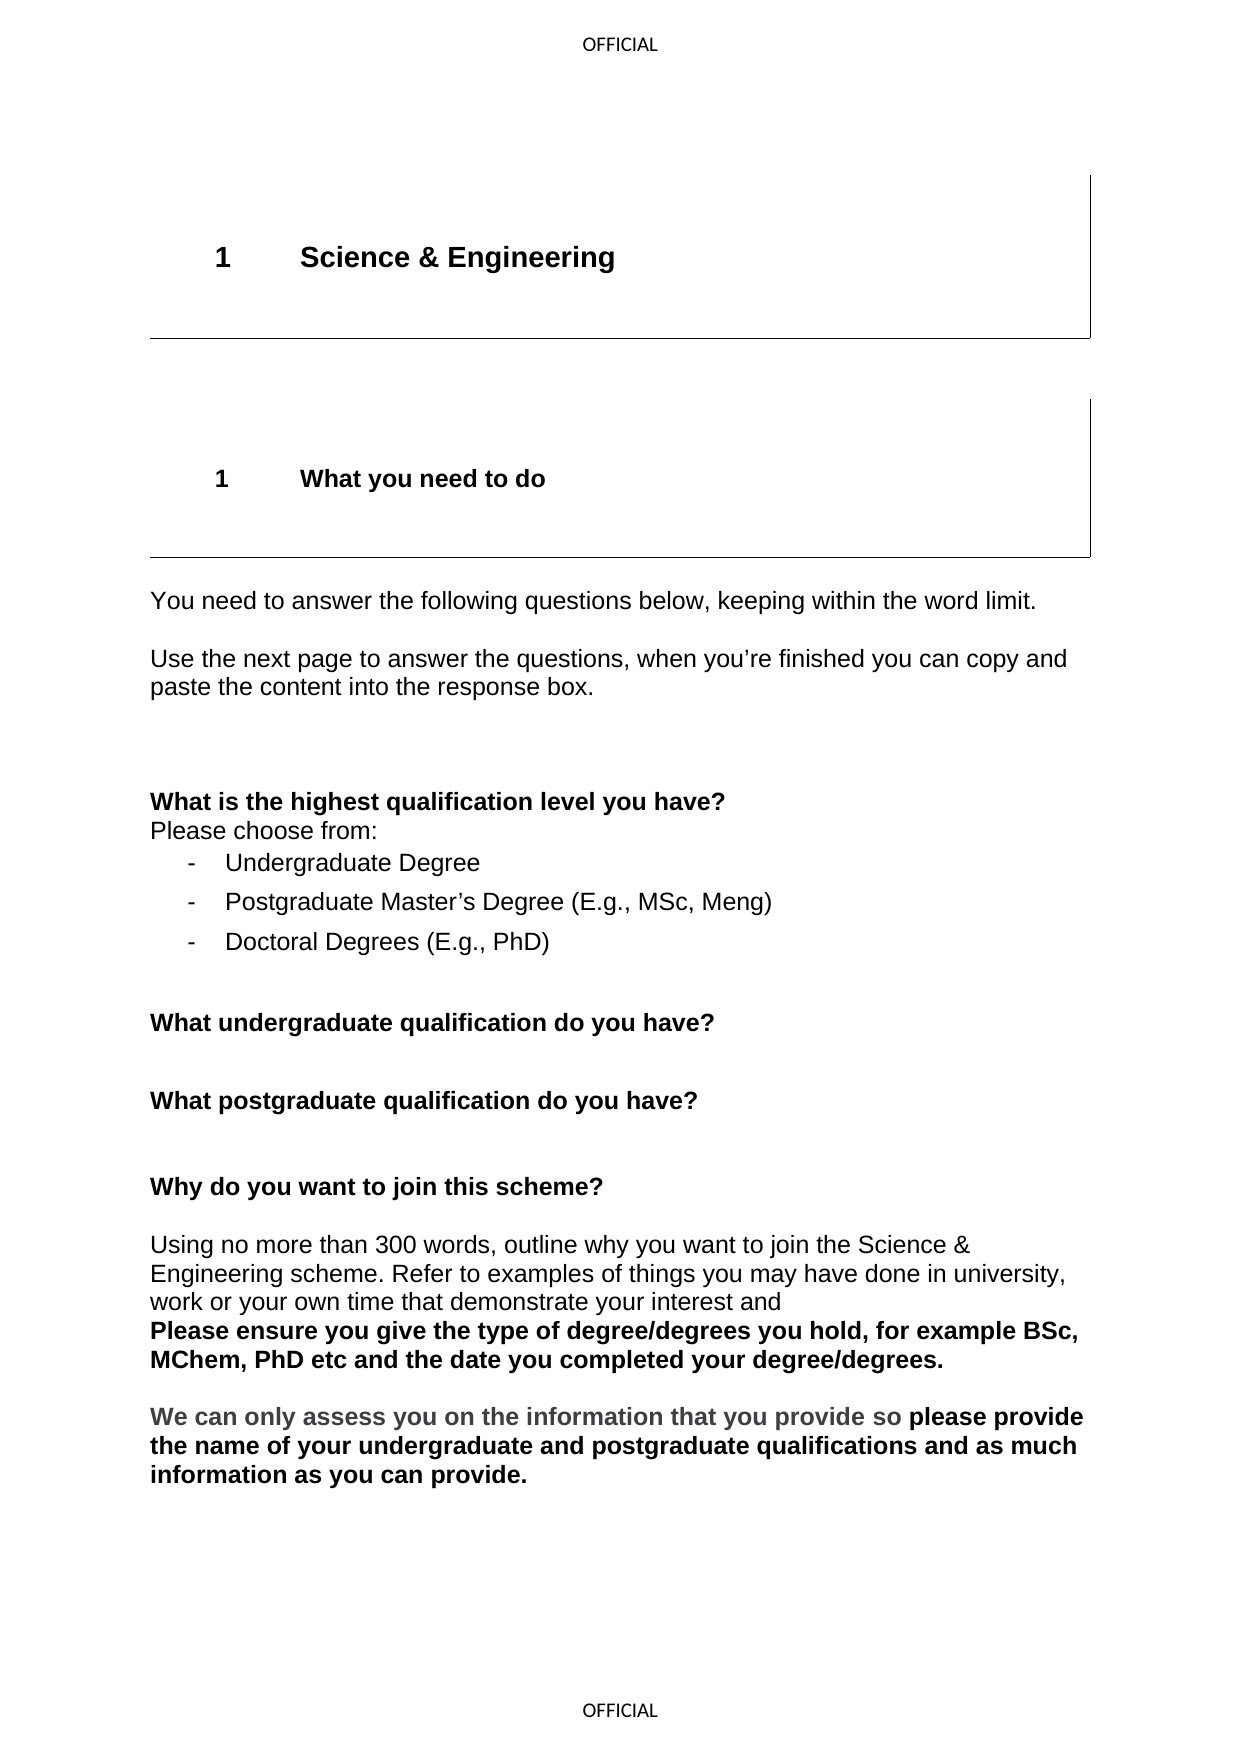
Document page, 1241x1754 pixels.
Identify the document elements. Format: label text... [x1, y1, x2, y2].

text Please ensure you give the type of degree/degrees you hold, for example BSc, MChem, PhD etc and the date you completed your degree/degrees. [150, 1316, 1090, 1374]
subtitle What you need to do [150, 399, 1090, 557]
text You need to answer the following questions below, keeping within the word limit. [150, 586, 1090, 615]
text What is the highest qualification level you have? [150, 787, 1090, 816]
text Use the next page to answer the questions, when you’re finished you can copy and paste the content into the response box. [150, 643, 1090, 701]
text What postgraduate qualification do you have? [150, 1086, 1090, 1115]
subtitle Science & Engineering [150, 175, 1090, 338]
text Please choose from: [150, 816, 1090, 845]
text What undergraduate qualification do you have? [150, 1008, 1090, 1036]
list Postgraduate Master’s Degree (E.g., MSc, Meng) [187, 884, 1090, 918]
text We can only assess you on the information that you provide so please provide the name of your undergraduate and postgraduate qualifications and as much information as you can provide. [150, 1402, 1090, 1489]
list Doctoral Degrees (E.g., PhD) [187, 923, 1090, 957]
text Using no more than 300 words, outline why you want to join the Science & Engineering scheme. Refer to examples of things you may have done in university, work or your own time that demonstrate your interest and [150, 1230, 1090, 1316]
list Undergraduate Degree [187, 845, 1090, 879]
text Why do you want to join this scheme? [150, 1172, 1090, 1201]
